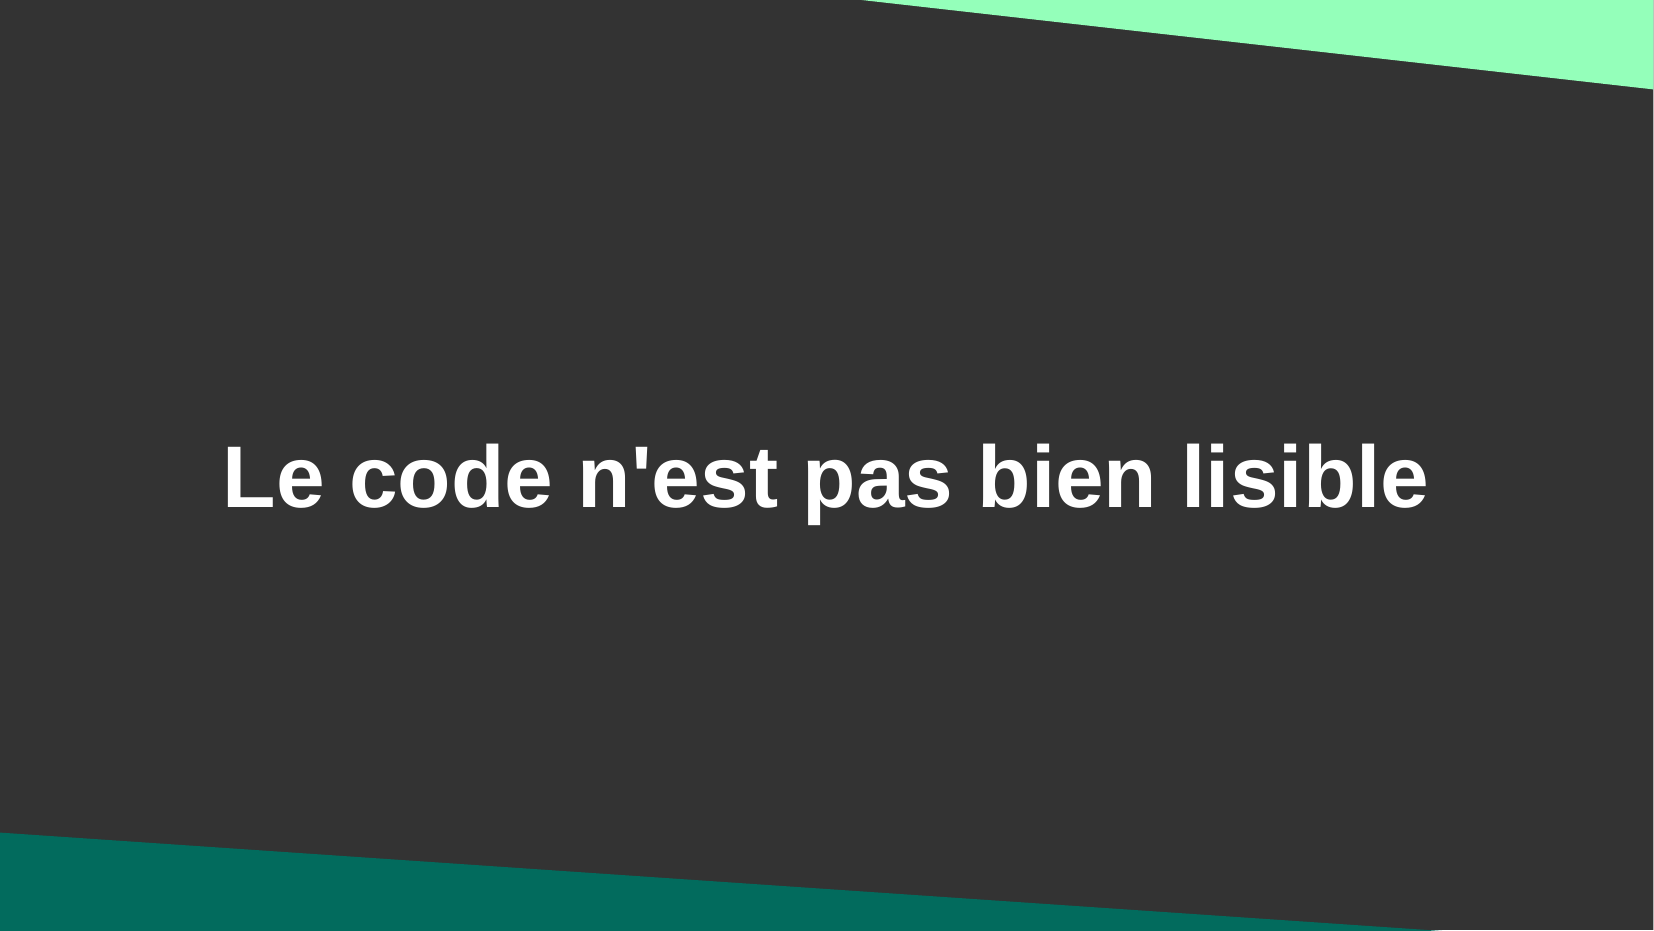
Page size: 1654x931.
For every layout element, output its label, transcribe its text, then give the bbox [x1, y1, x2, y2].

title Le code n'est pas bien lisible [31, 428, 1622, 527]
text_box [861, 0, 1654, 90]
